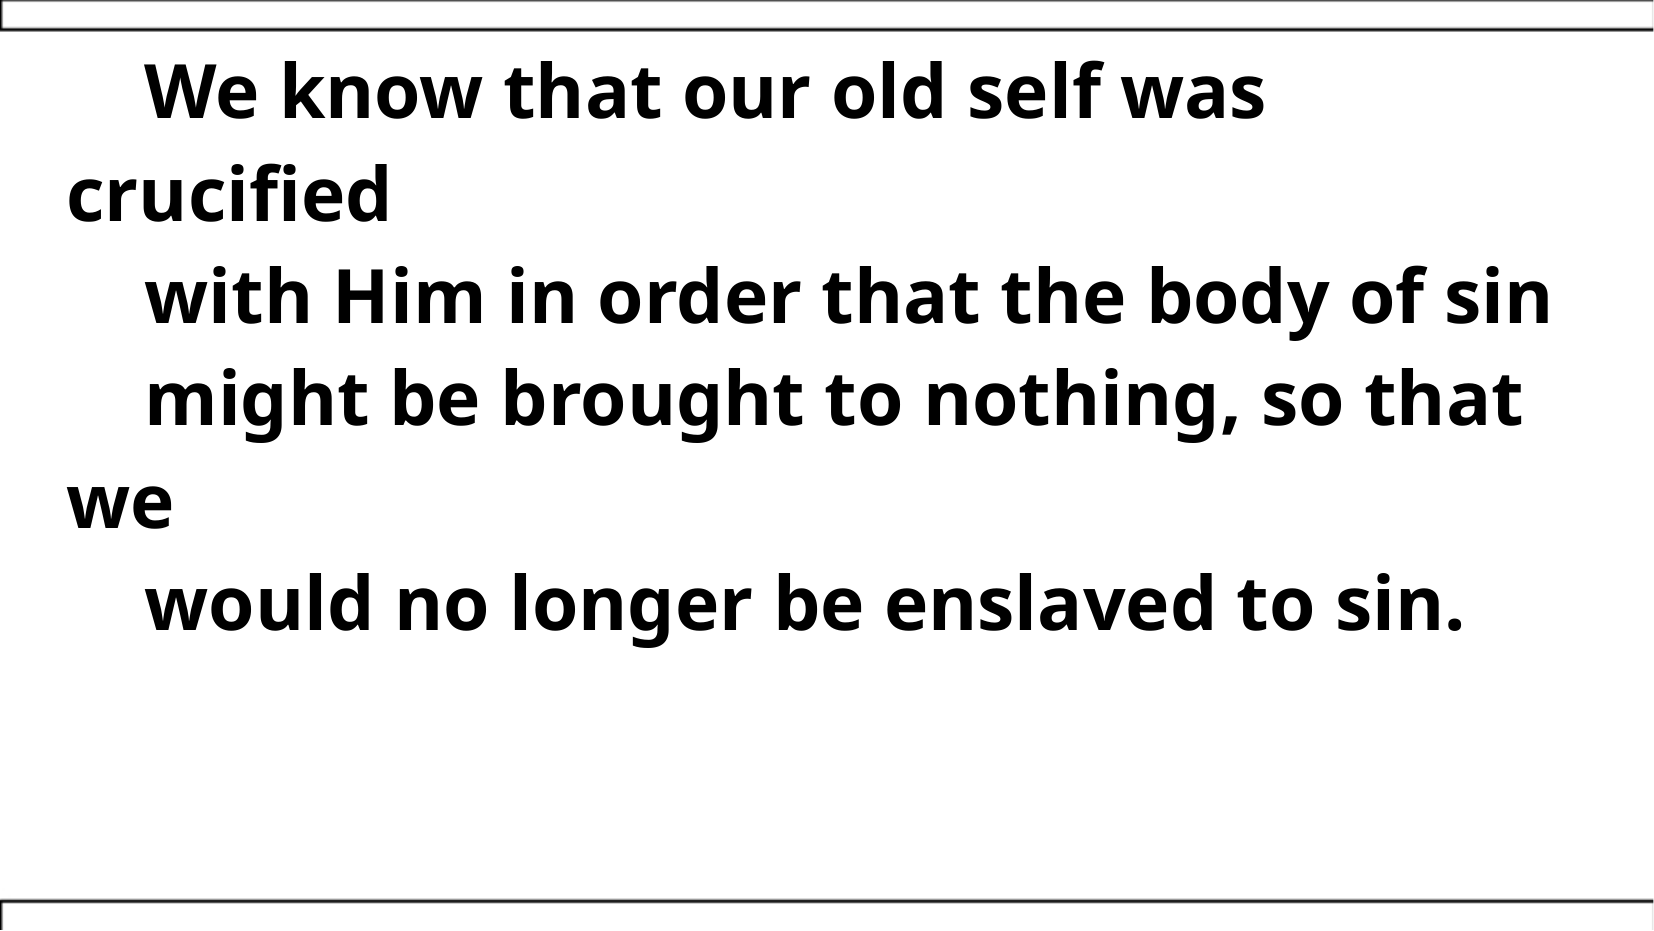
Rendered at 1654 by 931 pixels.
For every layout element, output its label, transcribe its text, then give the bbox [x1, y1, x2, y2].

text_box We know that our old self was crucified with Him in order that the body of sin might be brought to nothing, so that we would no longer be enslaved to sin. [51, 31, 1597, 446]
picture [0, 0, 1654, 930]
